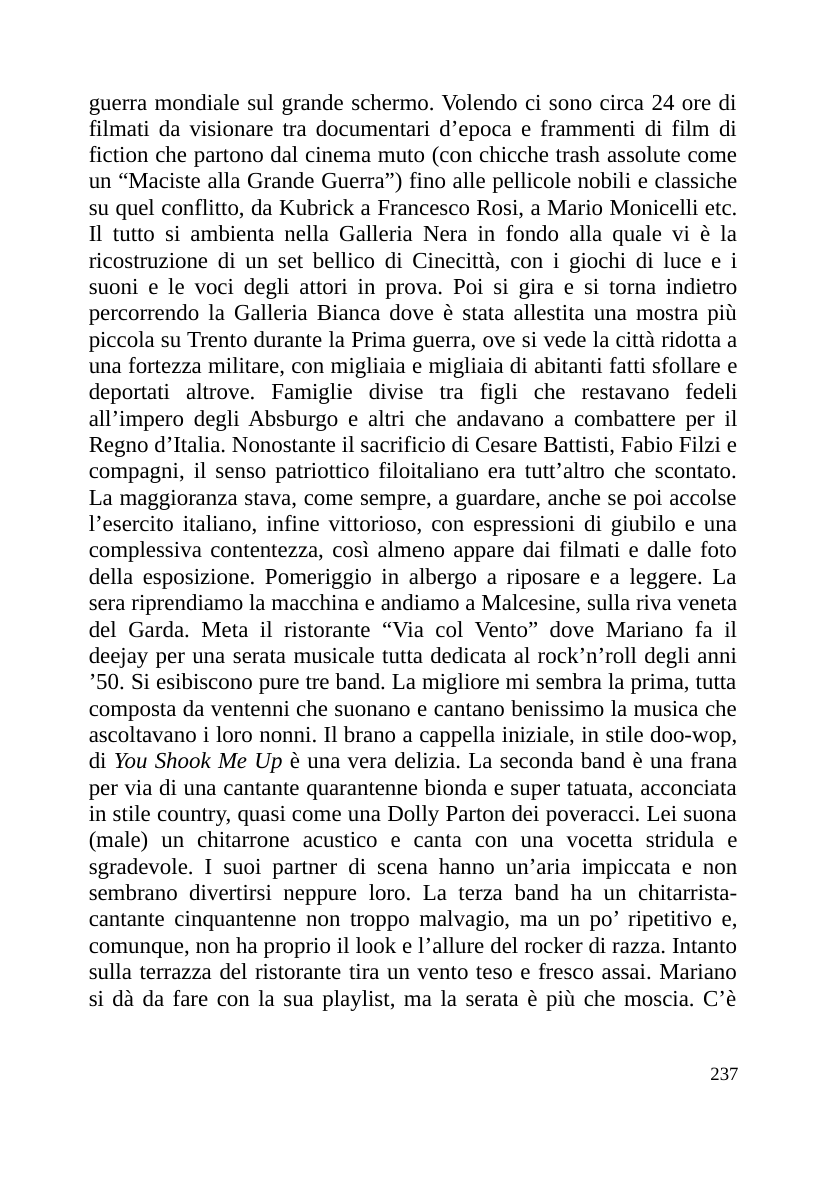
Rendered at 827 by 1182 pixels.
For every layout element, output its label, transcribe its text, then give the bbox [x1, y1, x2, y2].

text guerra mondiale sul grande schermo. Volendo ci sono circa 24 ore di filmati da visionare tra documentari d’epoca e frammenti di film di fiction che partono dal cinema muto (con chicche trash assolute come un “Maciste alla Grande Guerra”) fino alle pellicole nobili e classiche su quel conflitto, da Kubrick a Francesco Rosi, a Mario Monicelli etc. Il tutto si ambienta nella Galleria Nera in fondo alla quale vi è la ricostruzione di un set bellico di Cinecittà, con i giochi di luce e i suoni e le voci degli attori in prova. Poi si gira e si torna indietro percorrendo la Galleria Bianca dove è stata allestita una mostra più piccola su Trento durante la Prima guerra, ove si vede la città ridotta a una fortezza militare, con migliaia e migliaia di abitanti fatti sfollare e deportati altrove. Famiglie divise tra figli che restavano fedeli all’impero degli Absburgo e altri che andavano a combattere per il Regno d’Italia. Nonostante il sacrificio di Cesare Battisti, Fabio Filzi e compagni, il senso patriottico filoitaliano era tutt’altro che scontato. La maggioranza stava, come sempre, a guardare, anche se poi accolse l’esercito italiano, infine vittorioso, con espressioni di giubilo e una complessiva contentezza, così almeno appare dai filmati e dalle foto della esposizione. Pomeriggio in albergo a riposare e a leggere. La sera riprendiamo la macchina e andiamo a Malcesine, sulla riva veneta del Garda. Meta il ristorante “Via col Vento” dove Mariano fa il deejay per una serata musicale tutta dedicata al rock’n’roll degli anni ’50. Si esibiscono pure tre band. La migliore mi sembra la prima, tutta composta da ventenni che suonano e cantano benissimo la musica che ascoltavano i loro nonni. Il brano a cappella iniziale, in stile doo-wop, di You Shook Me Up è una vera delizia. La seconda band è una frana per via di una cantante quarantenne bionda e super tatuata, acconciata in stile country, quasi come una Dolly Parton dei poveracci. Lei suona (male) un chitarrone acustico e canta con una vocetta stridula e sgradevole. I suoi partner di scena hanno un’aria impiccata e non sembrano divertirsi neppure loro. La terza band ha un chitarrista-cantante cinquantenne non troppo malvagio, ma un po’ ripetitivo e, comunque, non ha proprio il look e l’allure del rocker di razza. Intanto sulla terrazza del ristorante tira un vento teso e fresco assai. Mariano si dà da fare con la sua playlist, ma la serata è più che moscia. C’è [88, 88, 738, 1011]
